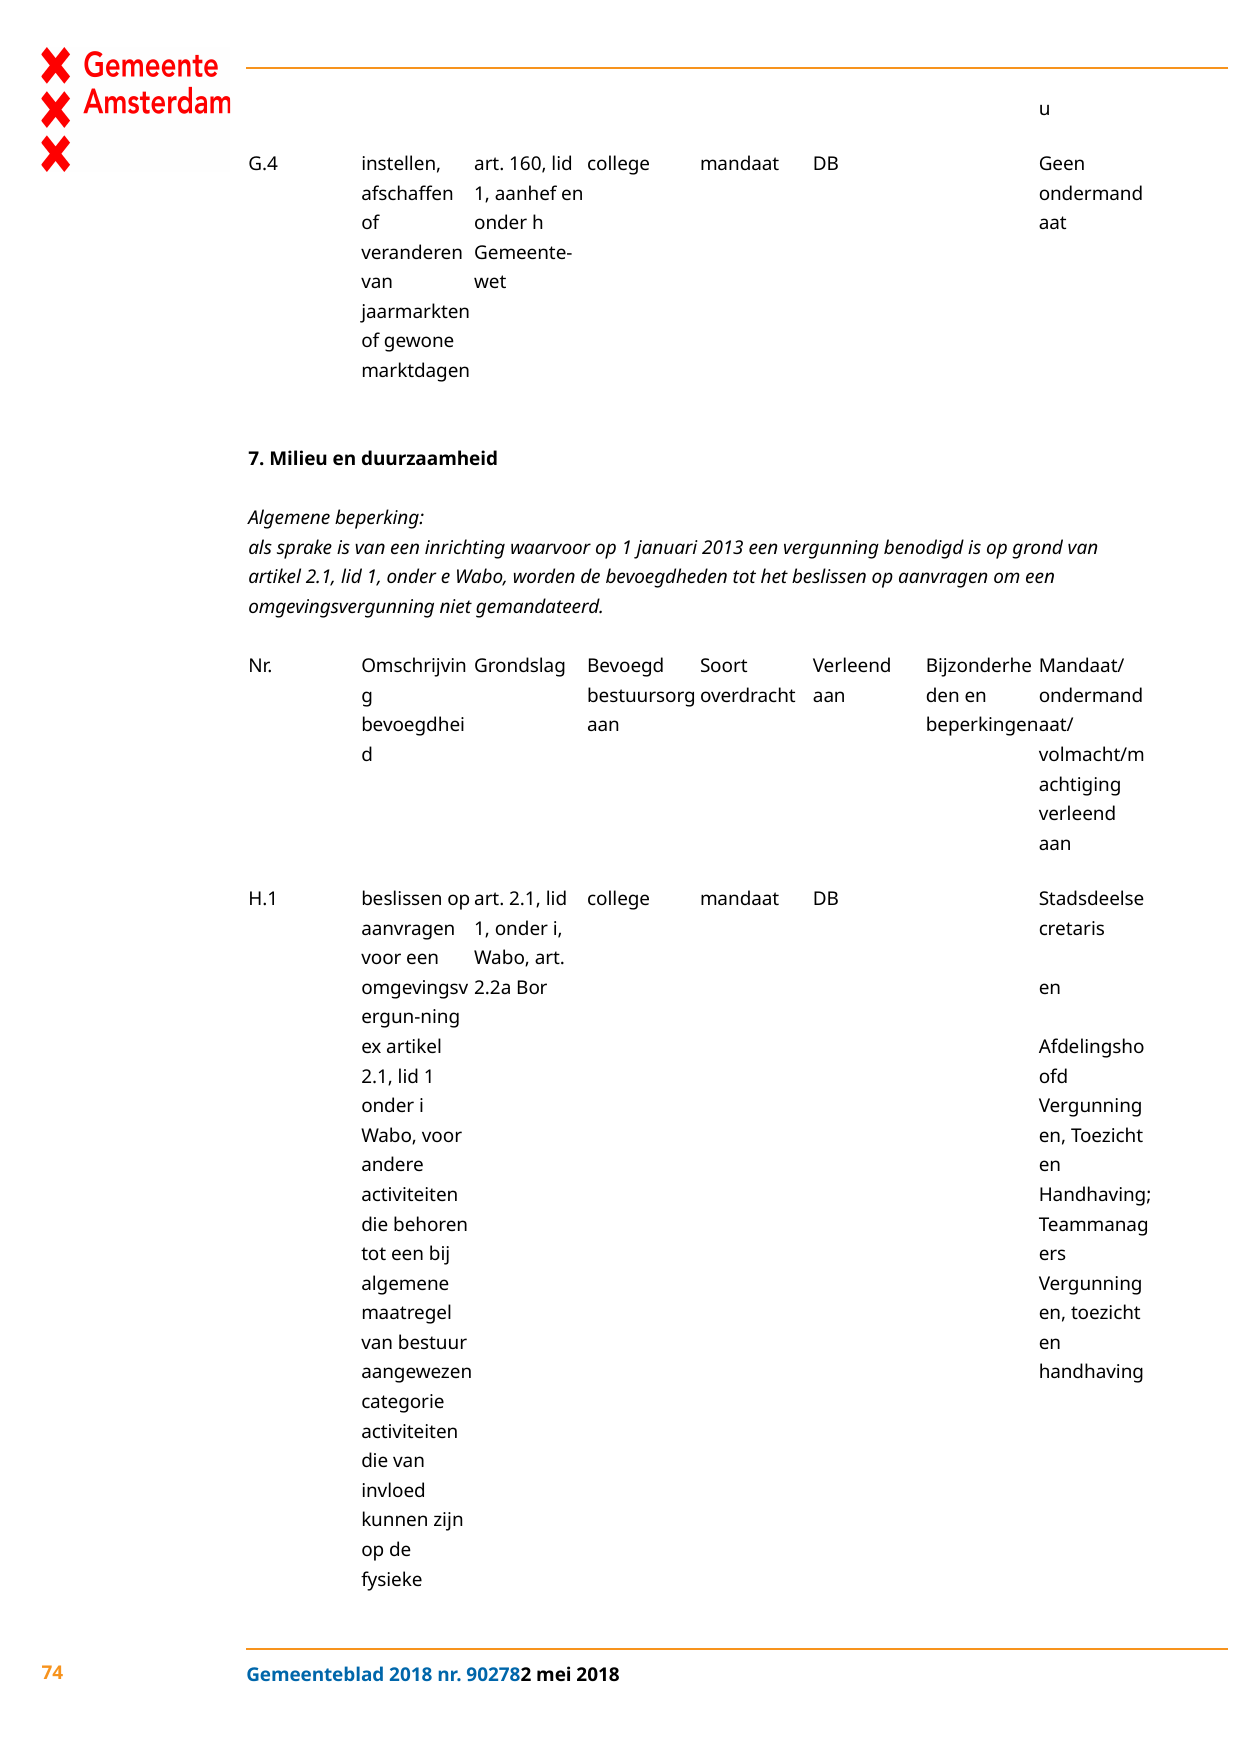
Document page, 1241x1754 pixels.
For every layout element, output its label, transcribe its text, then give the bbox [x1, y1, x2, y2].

table_cell [361, 95, 474, 121]
table_cell G.4 [248, 121, 361, 412]
table_cell art. 160, lid 1, aanhef en onder h Gemeente-wet [474, 121, 587, 412]
table_header Verleend aan [813, 653, 926, 856]
table_header Nr. [248, 653, 361, 856]
table_cell instellen, afschaffen of veranderen van jaarmarkten of gewone marktdagen [361, 121, 474, 412]
table_header Soort overdracht [700, 653, 813, 856]
text 7. Milieu en duurzaamheid [248, 445, 1152, 471]
table_cell [587, 95, 700, 121]
table_cell mandaat [700, 856, 813, 1591]
table_cell Stadsdeelsecretaris en Afdelingshoofd Vergunningen, Toezicht en Handhaving; Teammanagers Vergunningen, toezicht en handhaving [1039, 856, 1152, 1591]
table_cell beslissen op aanvragen voor een omgevingsvergun-ning ex artikel 2.1, lid 1 onder i Wabo, voor andere activiteiten die behoren tot een bij algemene maatregel van bestuur aangewezen categorie activiteiten die van invloed kunnen zijn op de fysieke [361, 856, 474, 1591]
table_header Bevoegd bestuursorgaan [587, 653, 700, 856]
table_header Omschrijving bevoegdheid [361, 653, 474, 856]
table_cell [813, 95, 926, 121]
table_header Bijzonderheden en beperkingen [926, 653, 1038, 856]
picture [41, 47, 231, 172]
table_cell H.1 [248, 856, 361, 1591]
table_cell DB [813, 856, 926, 1591]
table_cell DB [813, 121, 926, 412]
table_cell [248, 95, 361, 121]
table_header Grondslag [474, 653, 587, 856]
table_cell [926, 121, 1038, 412]
table_cell college [587, 121, 700, 412]
text als sprake is van een inrichting waarvoor op 1 januari 2013 een vergunning benodigd is op grond van artikel 2.1, lid 1, onder e Wabo, worden de bevoegdheden tot het beslissen op aanvragen om een omgevingsvergunning niet gemandateerd. [248, 534, 1152, 619]
table_cell u [1039, 95, 1152, 121]
table_cell [926, 95, 1038, 121]
table_cell [700, 95, 813, 121]
table_cell art. 2.1, lid 1, onder i, Wabo, art. 2.2a Bor [474, 856, 587, 1591]
table_cell mandaat [700, 121, 813, 412]
table_cell college [587, 856, 700, 1591]
table_header Mandaat/ondermandaat/ volmacht/machtiging verleend aan [1039, 653, 1152, 856]
table_cell Geen ondermandaat [1039, 121, 1152, 412]
text Algemene beperking: [248, 504, 1152, 530]
table_cell [926, 856, 1038, 1591]
